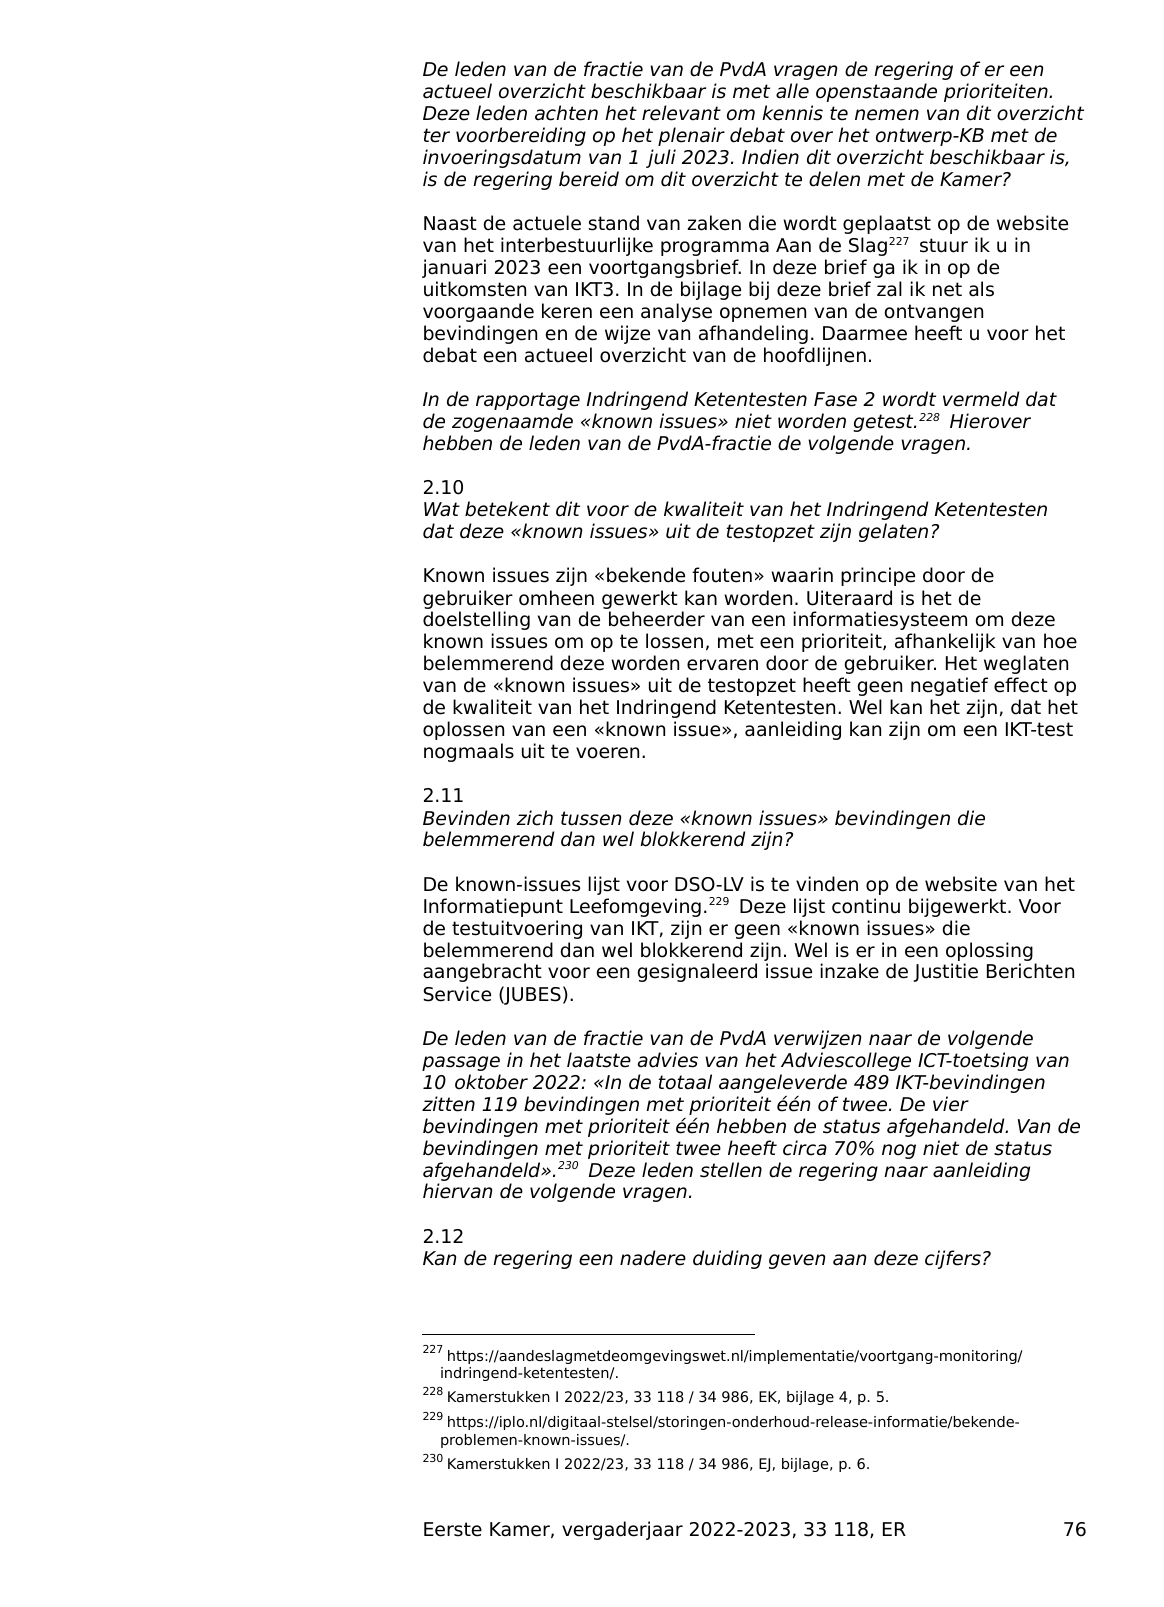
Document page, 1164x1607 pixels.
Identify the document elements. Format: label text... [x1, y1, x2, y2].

text In de rapportage Indringend Ketentesten Fase 2 wordt vermeld dat de zogenaamde «known issues» niet worden getest. Hierover hebben de leden van de PvdA-fractie de volgende vragen. [422, 389, 1087, 455]
text Kan de regering een nadere duiding geven aan deze cijfers? [422, 1248, 1087, 1269]
text Naast de actuele stand van zaken die wordt geplaatst op de website van het interbestuurlijke programma Aan de Slag stuur ik u in januari 2023 een voortgangsbrief. In deze brief ga ik in op de uitkomsten van IKT3. In de bijlage bij deze brief zal ik net als voorgaande keren een analyse opnemen van de ontvangen bevindingen en de wijze van afhandeling. Daarmee heeft u voor het debat een actueel overzicht van de hoofdlijnen. [422, 213, 1087, 367]
text https://iplo.nl/digitaal-stelsel/storingen-onderhoud-release-informatie/bekende-problemen-known-issues/. [422, 1410, 1087, 1449]
text 2.11 [422, 785, 1087, 807]
text Kamerstukken I 2022/23, 33 118 / 34 986, EJ, bijlage, p. 6. [422, 1452, 1087, 1474]
text Kamerstukken I 2022/23, 33 118 / 34 986, EK, bijlage 4, p. 5. [422, 1385, 1087, 1407]
text https://aandeslagmetdeomgevingswet.nl/implementatie/voortgang-monitoring/indringend-ketentesten/. [422, 1343, 1087, 1382]
text Wat betekent dit voor de kwaliteit van het Indringend Ketentesten dat deze «known issues» uit de testopzet zijn gelaten? [422, 499, 1087, 543]
text Bevinden zich tussen deze «known issues» bevindingen die belemmerend dan wel blokkerend zijn? [422, 807, 1087, 851]
text 2.12 [422, 1226, 1087, 1248]
text 2.10 [422, 477, 1087, 499]
text De leden van de fractie van de PvdA vragen de regering of er een actueel overzicht beschikbaar is met alle openstaande prioriteiten. Deze leden achten het relevant om kennis te nemen van dit overzicht ter voorbereiding op het plenair debat over het ontwerp-KB met de invoeringsdatum van 1 juli 2023. Indien dit overzicht beschikbaar is, is de regering bereid om dit overzicht te delen met de Kamer? [422, 59, 1087, 191]
text Known issues zijn «bekende fouten» waarin principe door de gebruiker omheen gewerkt kan worden. Uiteraard is het de doelstelling van de beheerder van een informatiesysteem om deze known issues om op te lossen, met een prioriteit, afhankelijk van hoe belemmerend deze worden ervaren door de gebruiker. Het weglaten van de «known issues» uit de testopzet heeft geen negatief effect op de kwaliteit van het Indringend Ketentesten. Wel kan het zijn, dat het oplossen van een «known issue», aanleiding kan zijn om een IKT-test nogmaals uit te voeren. [422, 565, 1087, 763]
text De leden van de fractie van de PvdA verwijzen naar de volgende passage in het laatste advies van het Adviescollege ICT-toetsing van 10 oktober 2022: «In de totaal aangeleverde 489 IKT-bevindingen zitten 119 bevindingen met prioriteit één of twee. De vier bevindingen met prioriteit één hebben de status afgehandeld. Van de bevindingen met prioriteit twee heeft circa 70% nog niet de status afgehandeld». Deze leden stellen de regering naar aanleiding hiervan de volgende vragen. [422, 1028, 1087, 1203]
text De known-issues lijst voor DSO-LV is te vinden op de website van het Informatiepunt Leefomgeving. Deze lijst continu bijgewerkt. Voor de testuitvoering van IKT, zijn er geen «known issues» die belemmerend dan wel blokkerend zijn. Wel is er in een oplossing aangebracht voor een gesignaleerd issue inzake de Justitie Berichten Service (JUBES). [422, 873, 1087, 1005]
